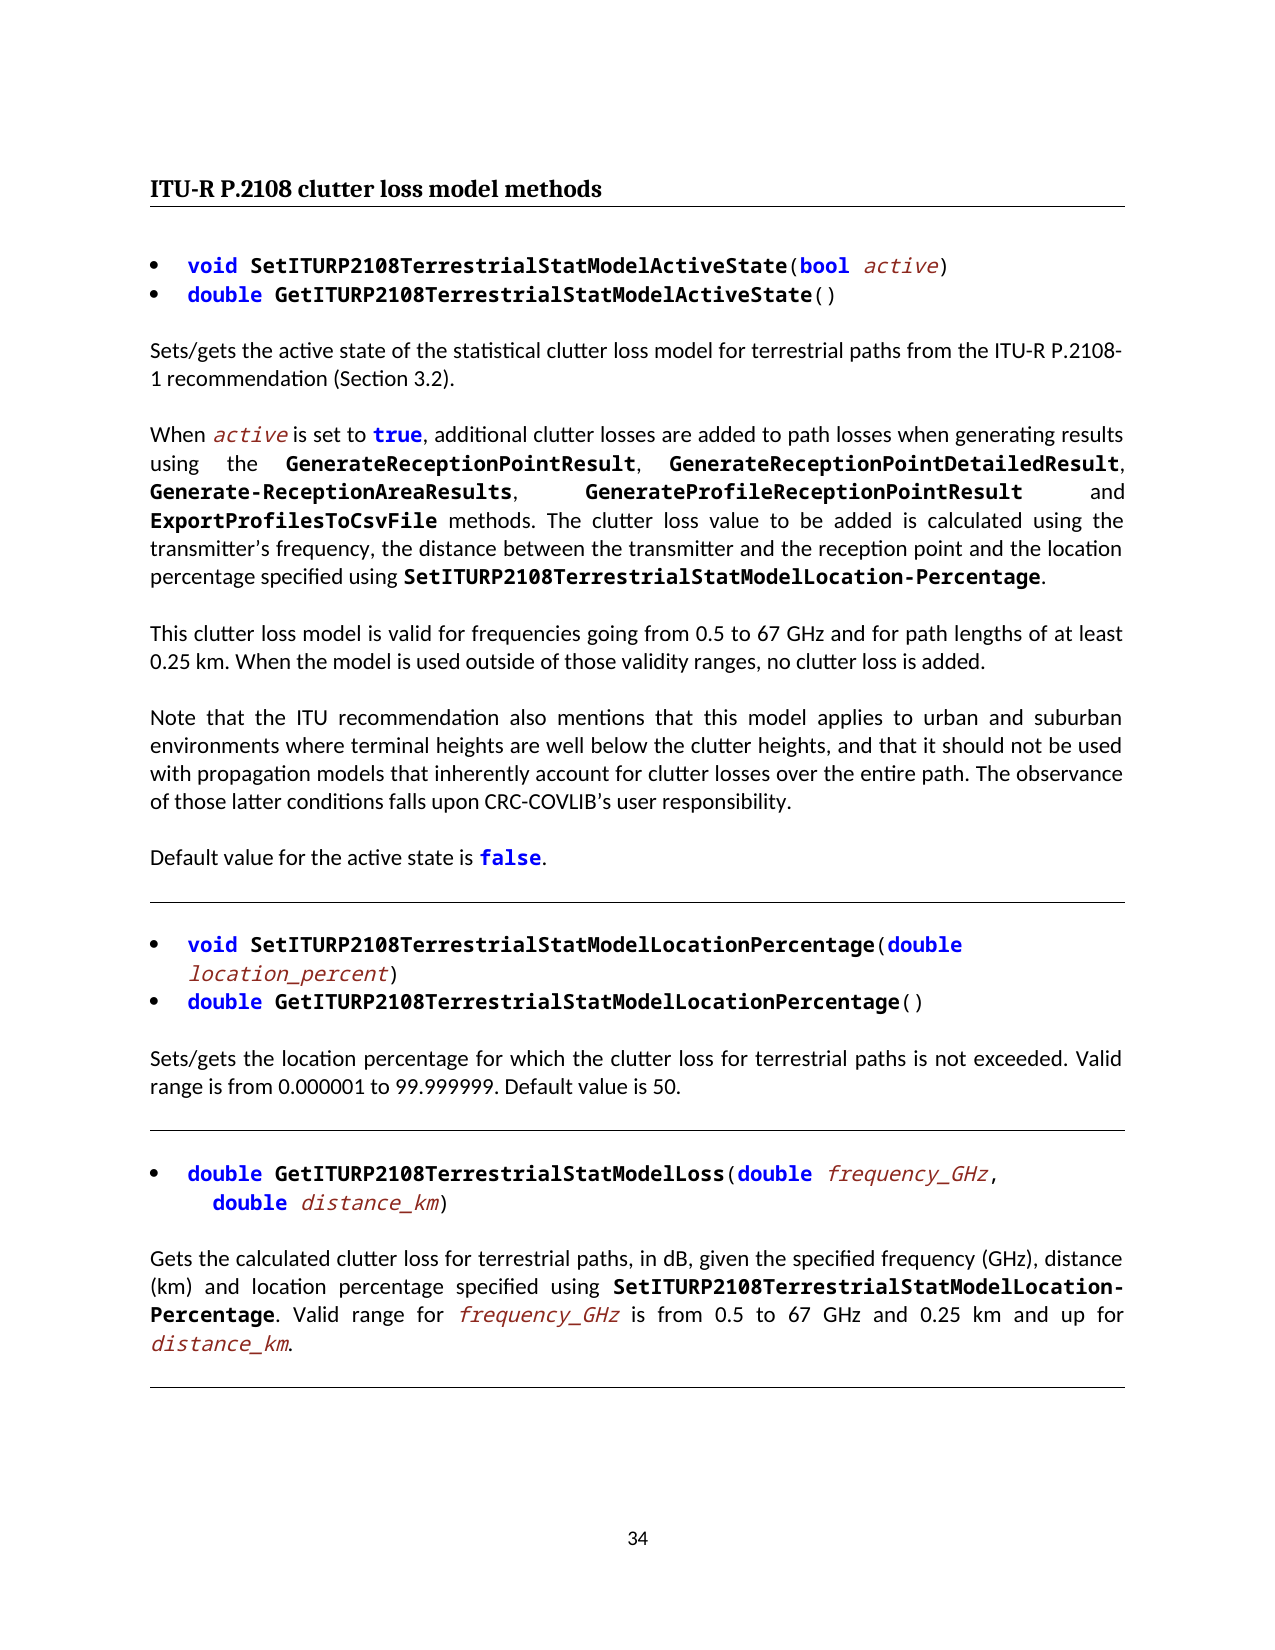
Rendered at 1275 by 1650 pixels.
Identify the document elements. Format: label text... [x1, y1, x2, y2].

text When active is set to true, additional clutter losses are added to path losses when generating results using the GenerateReceptionPointResult, GenerateReceptionPointDetailedResult, Generate-ReceptionAreaResults, GenerateProfileReceptionPointResult and ExportProfilesToCsvFile methods. The clutter loss value to be added is calculated using the transmitter’s frequency, the distance between the transmitter and the reception point and the location percentage specified using SetITURP2108TerrestrialStatModelLocation-Percentage. [150, 421, 1125, 591]
text Default value for the active state is false. [150, 843, 1125, 871]
text Sets/gets the active state of the statistical clutter loss model for terrestrial paths from the ITU-R P.2108-1 recommendation (Section 3.2). [150, 337, 1125, 393]
list double GetITURP2108TerrestrialStatModelLocationPercentage() [150, 987, 1125, 1016]
text Gets the calculated clutter loss for terrestrial paths, in dB, given the specified frequency (GHz), distance (km) and location percentage specified using SetITURP2108TerrestrialStatModelLocation-Percentage. Valid range for frequency_GHz is from 0.5 to 67 GHz and 0.25 km and up for distance_km. [150, 1244, 1125, 1357]
text This clutter loss model is valid for frequencies going from 0.5 to 67 GHz and for path lengths of at least 0.25 km. When the model is used outside of those validity ranges, no clutter loss is added. [150, 619, 1125, 675]
text Note that the ITU recommendation also mentions that this model applies to urban and suburban environments where terminal heights are well below the clutter heights, and that it should not be used with propagation models that inherently account for clutter losses over the entire path. The observance of those latter conditions falls upon CRC-COVLIB’s user responsibility. [150, 703, 1125, 815]
subtitle ITU-R P.2108 clutter loss model methods [150, 175, 1125, 206]
list void SetITURP2108TerrestrialStatModelActiveState(bool active) [150, 252, 1125, 280]
list double GetITURP2108TerrestrialStatModelLoss(double frequency_GHz, double distance_km) [150, 1159, 1125, 1216]
text Sets/gets the location percentage for which the clutter loss for terrestrial paths is not exceeded. Valid range is from 0.000001 to 99.999999. Default value is 50. [150, 1044, 1125, 1100]
list void SetITURP2108TerrestrialStatModelLocationPercentage(double location_percent) [150, 931, 1125, 987]
list double GetITURP2108TerrestrialStatModelActiveState() [150, 280, 1125, 308]
